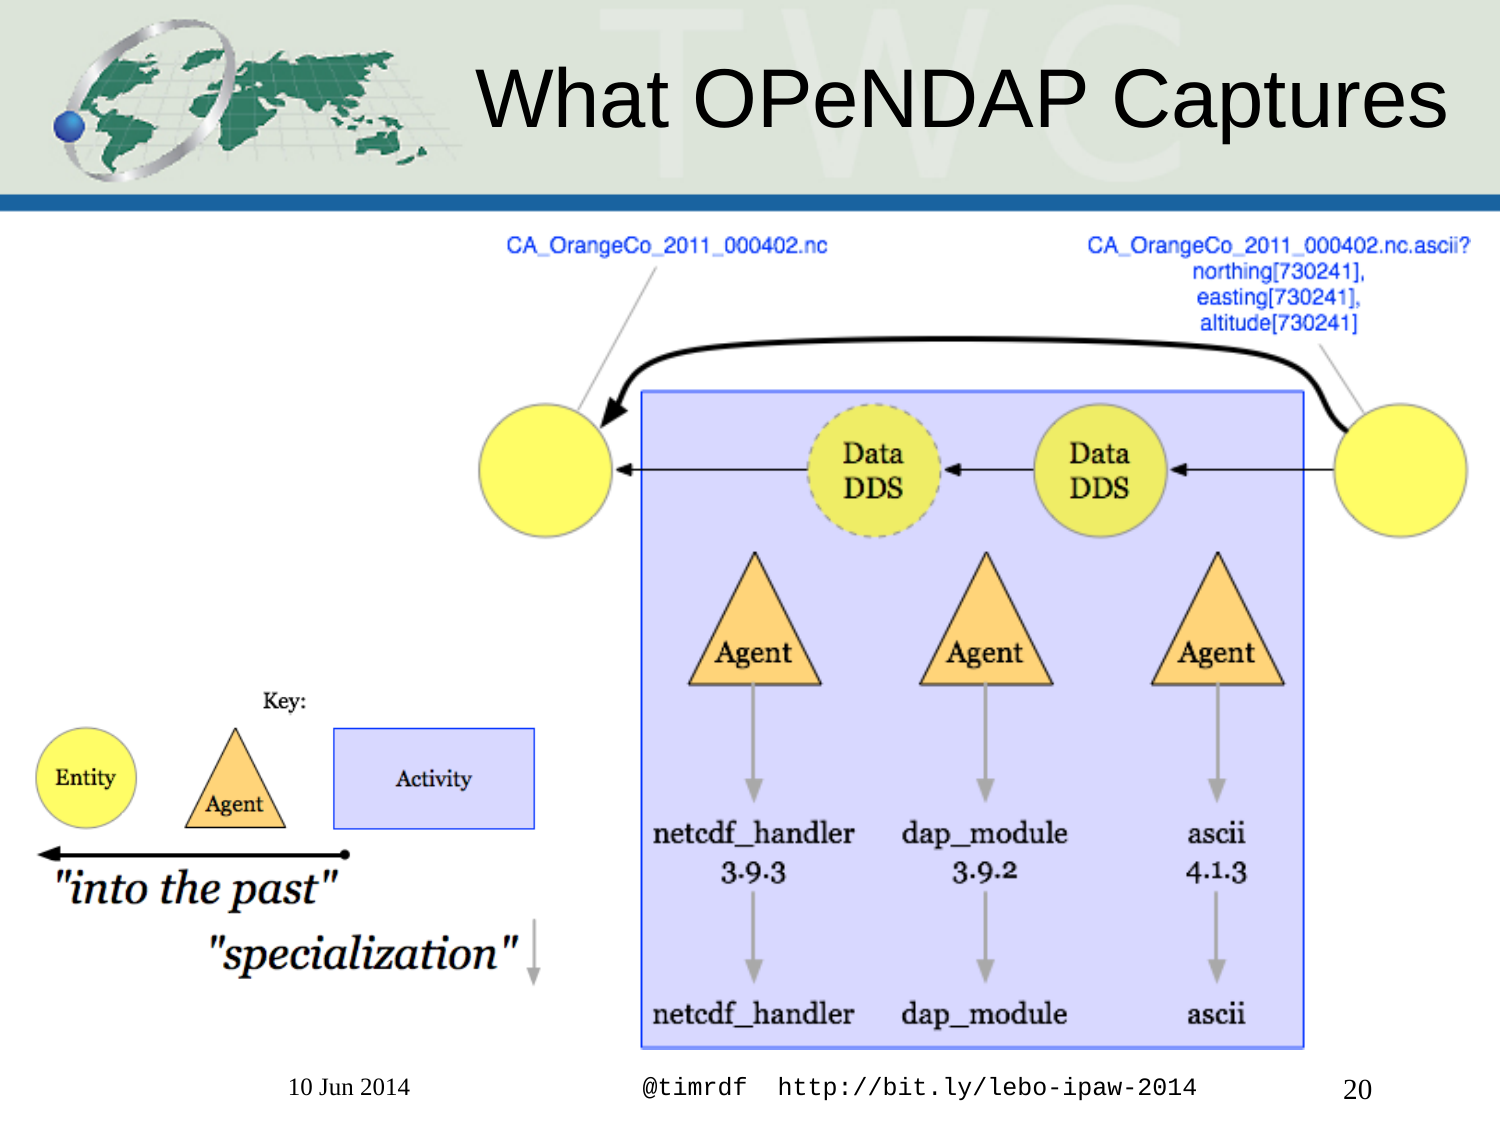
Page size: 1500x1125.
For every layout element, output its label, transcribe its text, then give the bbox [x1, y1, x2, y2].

picture [0, 0, 1500, 212]
title What OPeNDAP Captures [424, 0, 1500, 188]
picture [30, 224, 1471, 1051]
